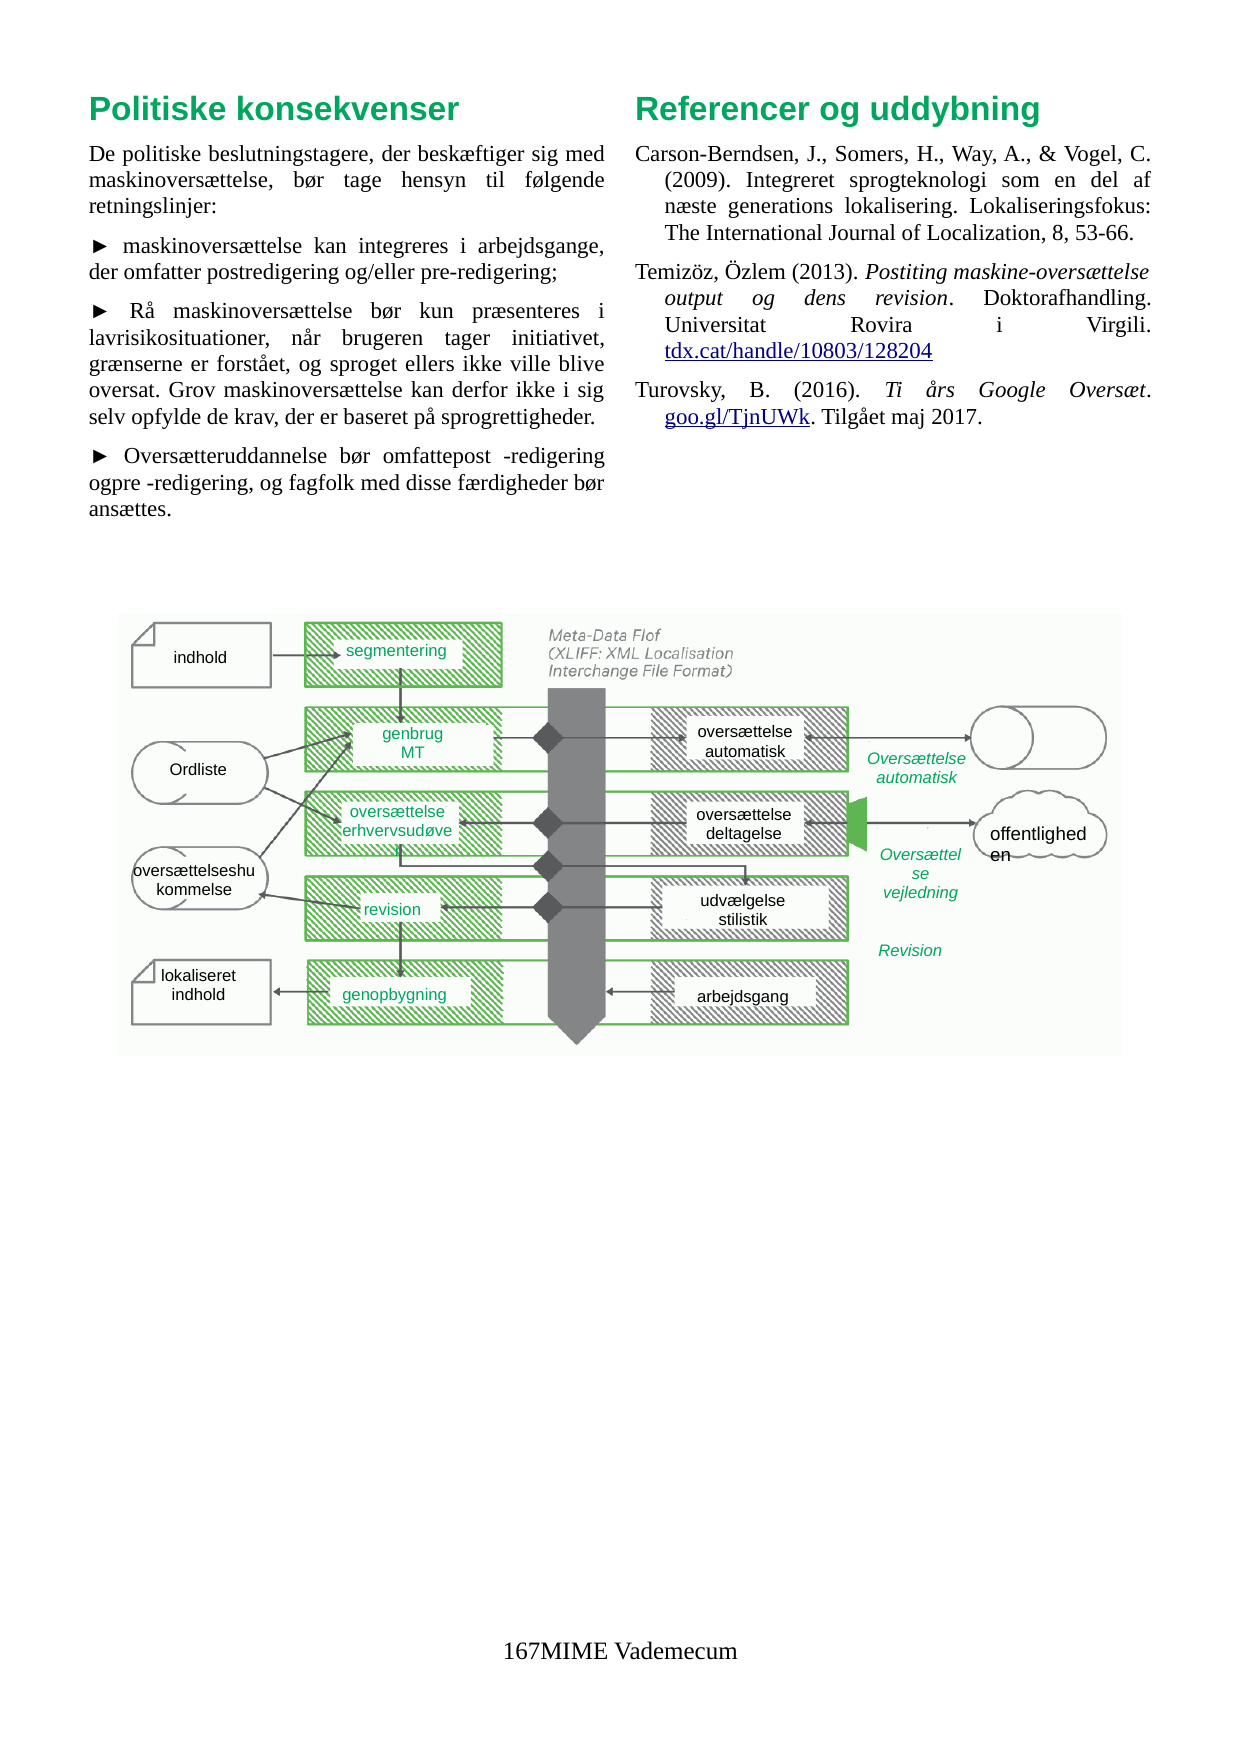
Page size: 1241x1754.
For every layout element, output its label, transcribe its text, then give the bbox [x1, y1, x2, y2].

text De politiske beslutningstagere, der beskæftiger sig med maskinoversættelse, bør tage hensyn til følgende retningslinjer: [88, 140, 605, 219]
text Carson-Berndsen, J., Somers, H., Way, A., & Vogel, C. (2009). Integreret sprogteknologi som en del af næste generations lokalisering. Lokaliseringsfokus: The International Journal of Localization, 8, 53-66. [635, 140, 1152, 245]
picture [118, 613, 1122, 1056]
subtitle Politiske konsekvenser [88, 88, 605, 127]
text ► Oversætteruddannelse bør omfattepost -redigering ogpre -redigering, og fagfolk med disse færdigheder bør ansættes. [88, 442, 605, 521]
text Turovsky, B. (2016). Ti års Google Oversæt. goo.gl/TjnUWk. Tilgået maj 2017. [635, 377, 1152, 429]
subtitle Referencer og uddybning [635, 88, 1152, 127]
text ► maskinoversættelse kan integreres i arbejdsgange, der omfatter postredigering og/eller pre-redigering; [88, 232, 605, 284]
text ► Rå maskinoversættelse bør kun præsenteres i lavrisikosituationer, når brugeren tager initiativet, grænserne er forstået, og sproget ellers ikke ville blive oversat. Grov maskinoversættelse kan derfor ikke i sig selv opfylde de krav, der er baseret på sprogrettigheder. [88, 297, 605, 429]
text Temizöz, Özlem (2013). Postiting maskine-oversættelse output og dens revision. Doktorafhandling. Universitat Rovira i Virgili. tdx.cat/handle/10803/128204 [635, 258, 1152, 363]
